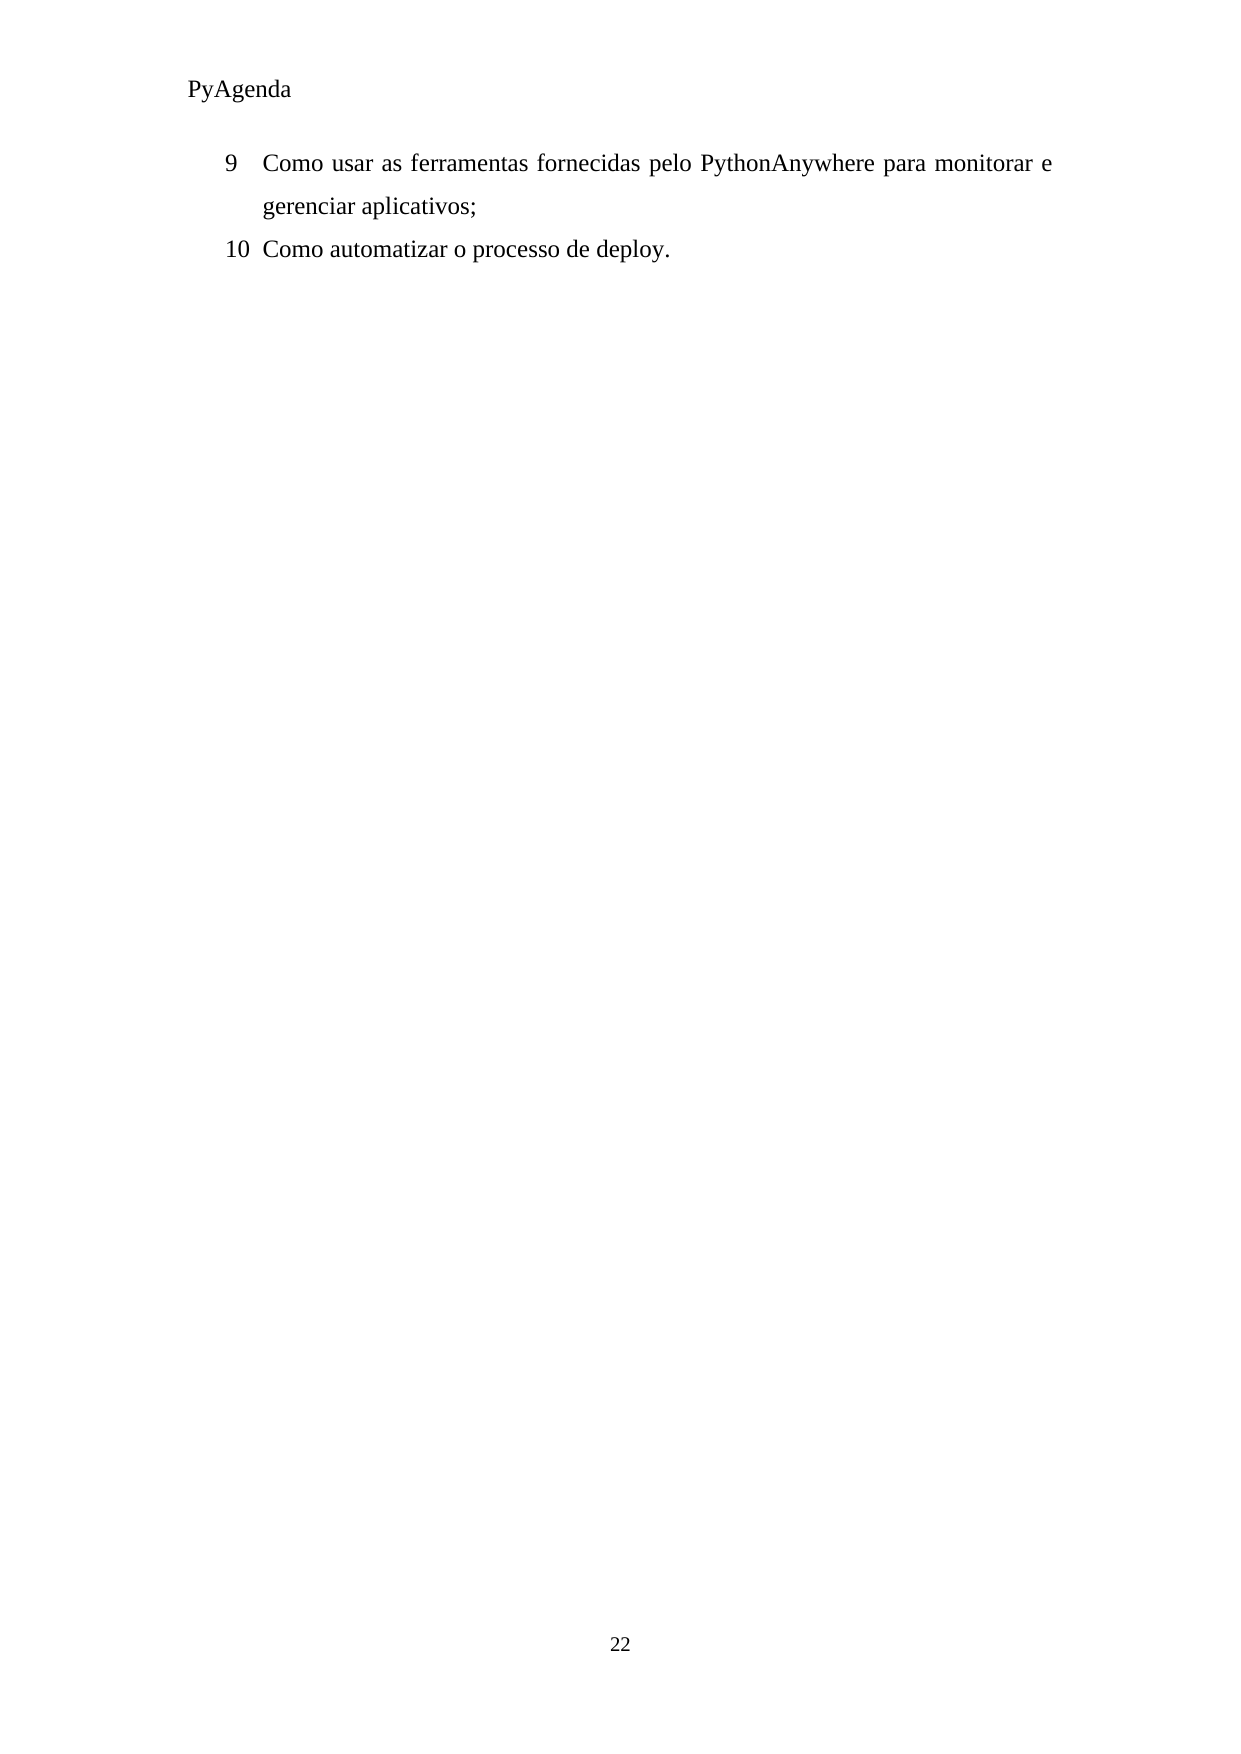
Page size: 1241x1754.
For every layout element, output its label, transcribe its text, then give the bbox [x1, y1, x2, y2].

list Como usar as ferramentas fornecidas pelo PythonAnywhere para monitorar e gerenciar aplicativos; [225, 148, 1053, 219]
list Como automatizar o processo de deploy. [225, 234, 1053, 263]
